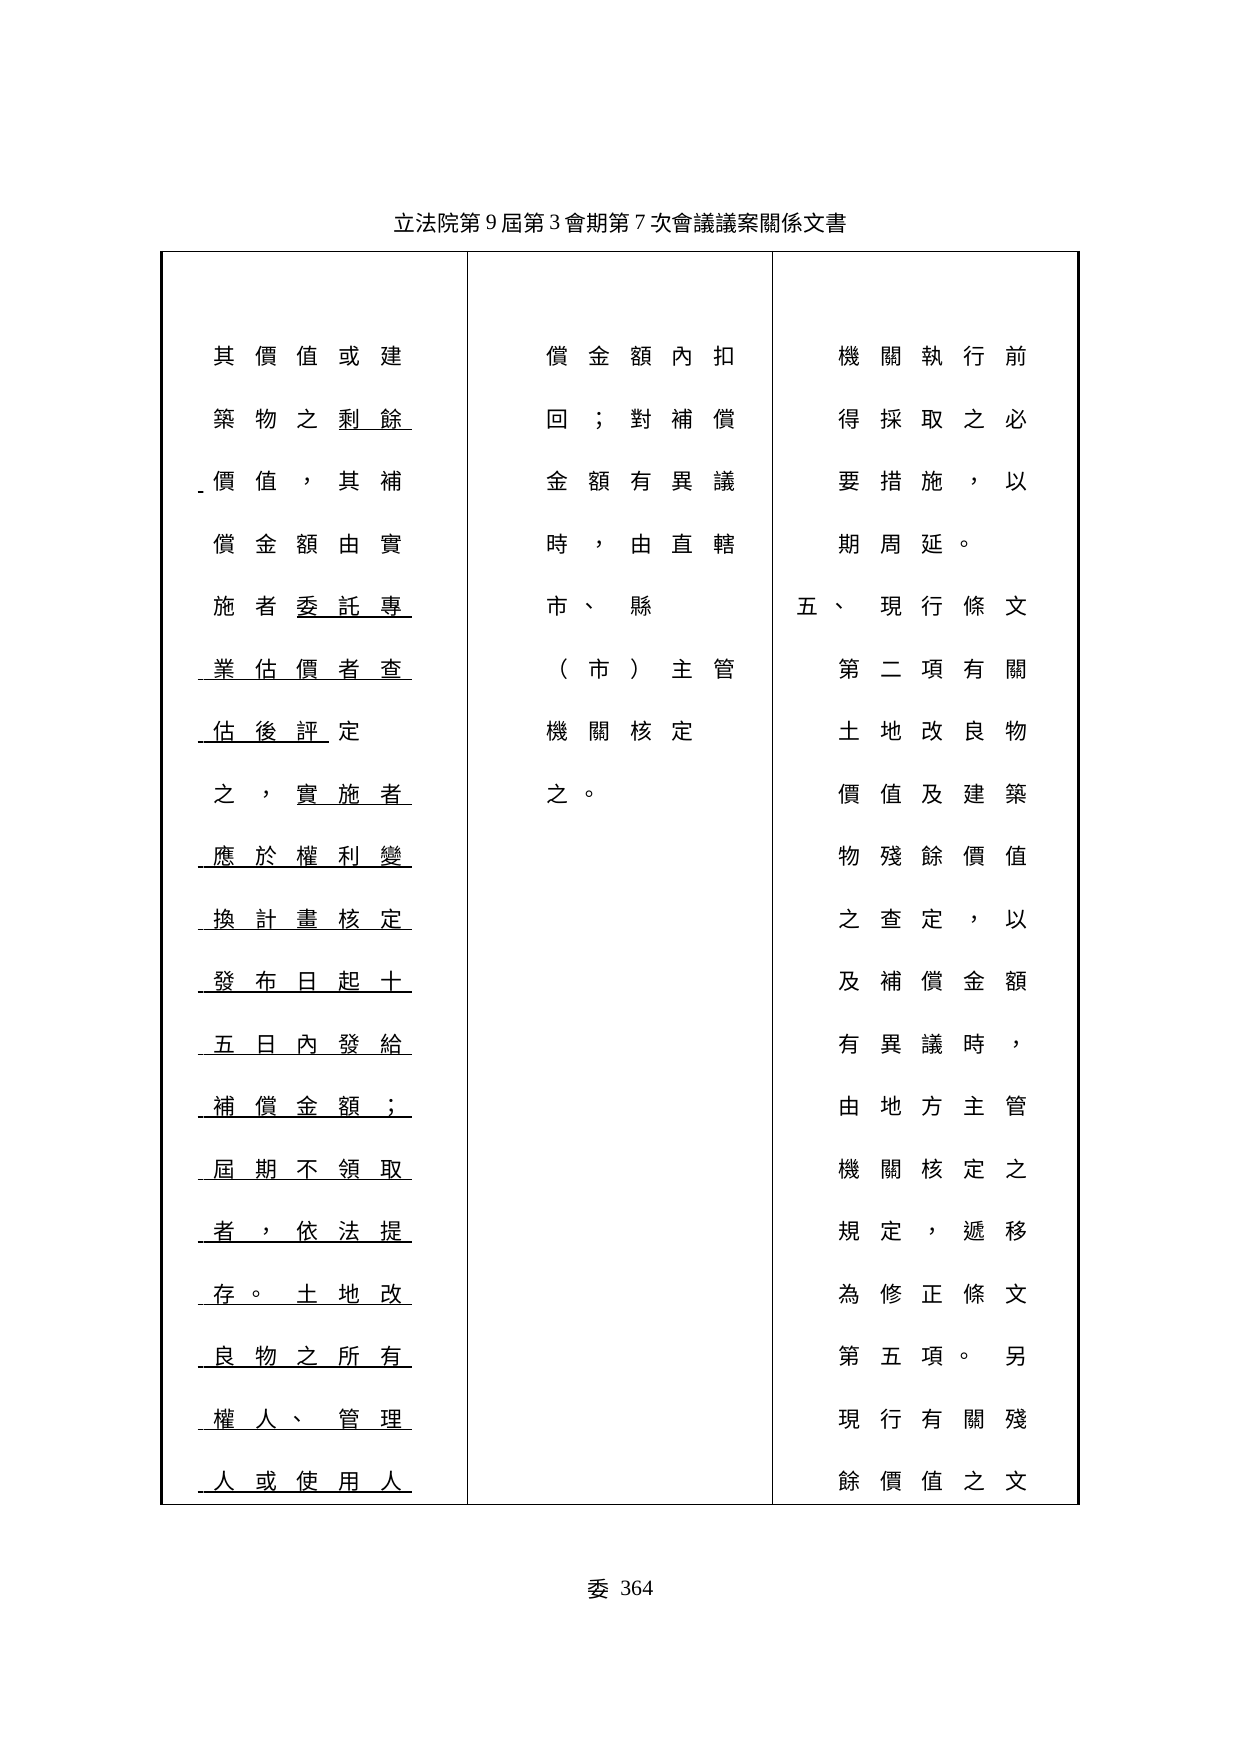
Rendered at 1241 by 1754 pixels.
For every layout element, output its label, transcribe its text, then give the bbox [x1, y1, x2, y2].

table_cell 償金額內扣回；對補償金額有異議時，由直轄市、縣（市）主管機關核定之。 [468, 252, 772, 1504]
table_cell 機關執行前得採取之必要措施，以期周延。 五、現行條文第二項有關土地改良物價值及建築物殘餘價值之查定，以及補償金額有異議時，由地方主管機關核定之規定，遞移為修正條文第五項。另現行有關殘餘價值之文 [773, 252, 1077, 1504]
table_cell 其價值或建築物之剩餘價值，其補償金額由實施者委託專業估價者查估後評定之，實施者應於權利變換計畫核定發布日起十五日內發給補償金額；屆期不領取者，依法提存。土地改良物之所有權人、管理人或使用人 [163, 252, 467, 1504]
